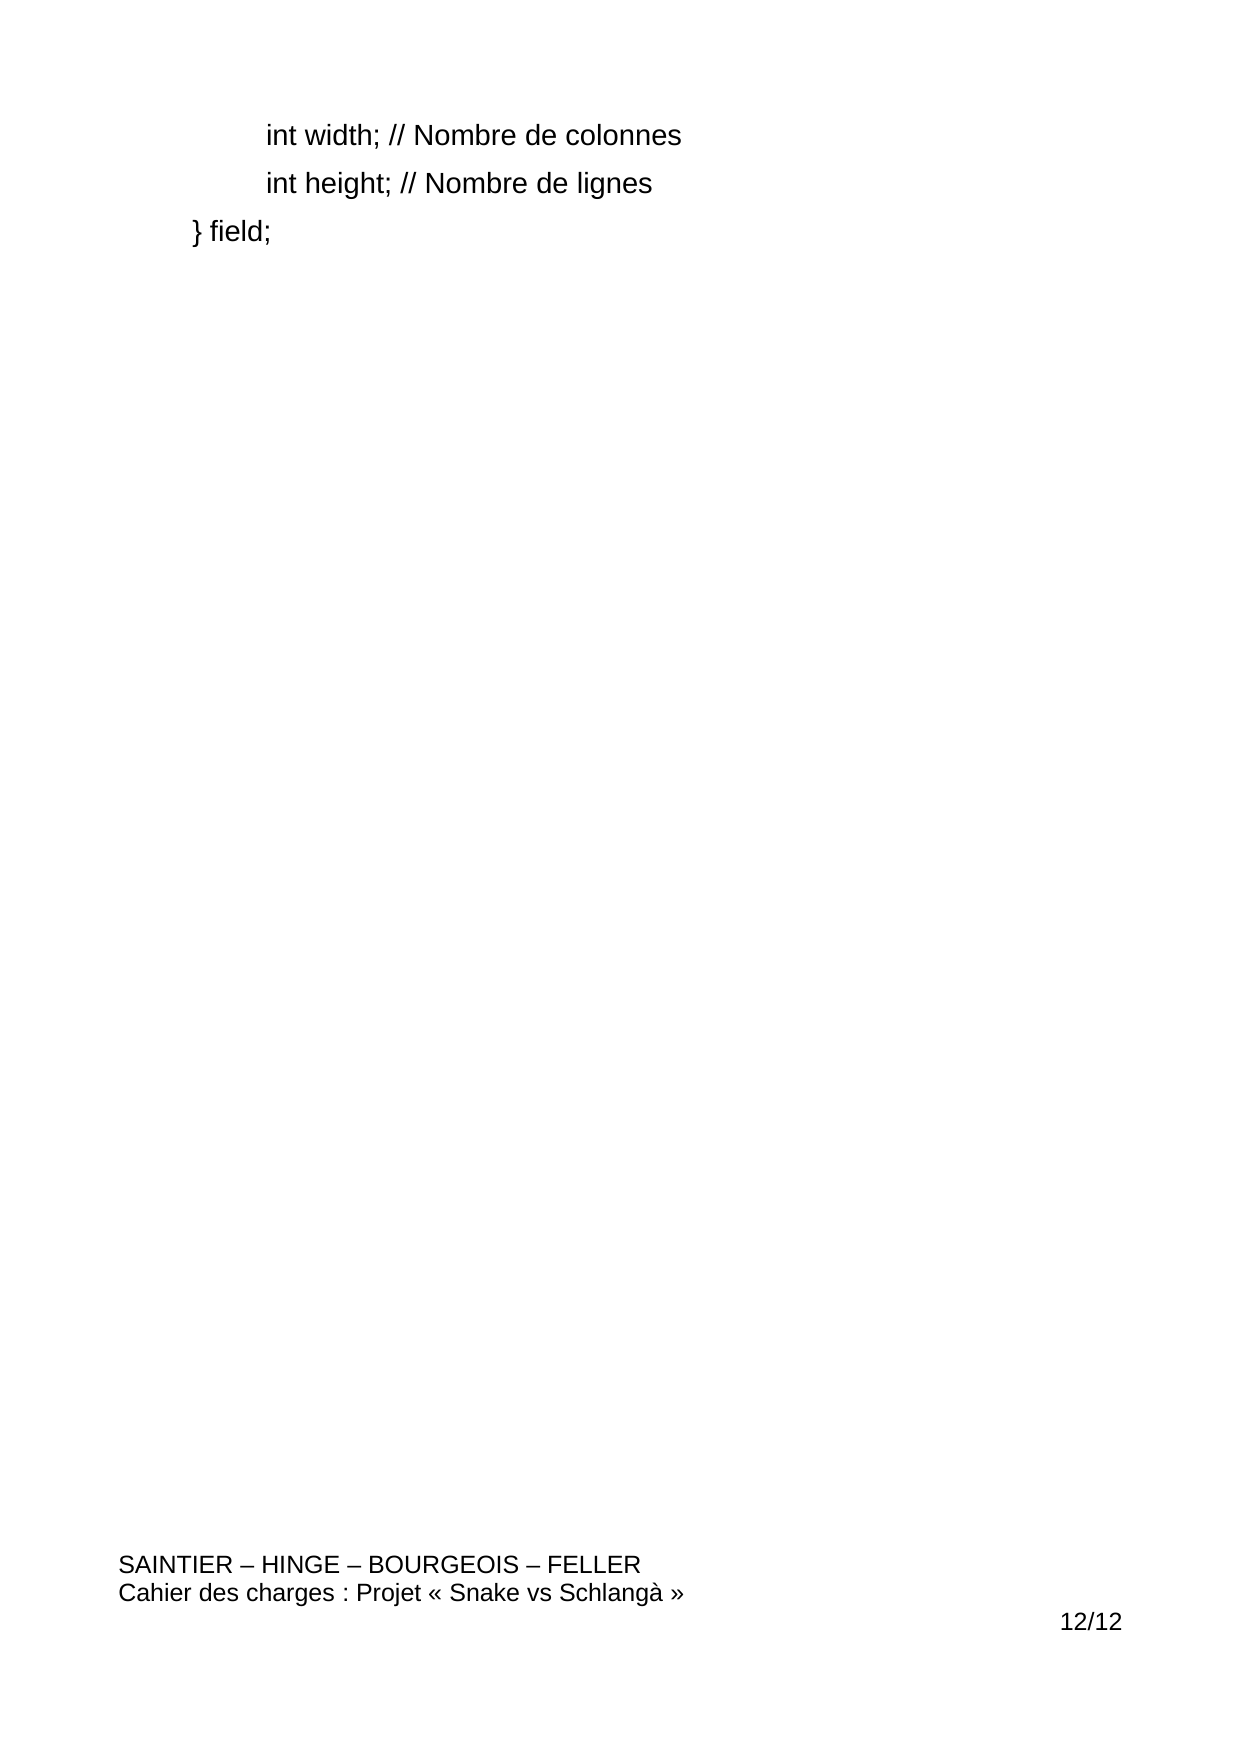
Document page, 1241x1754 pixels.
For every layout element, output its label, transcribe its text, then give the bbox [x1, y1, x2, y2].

text int height; // Nombre de lignes [118, 166, 1122, 200]
text int width; // Nombre de colonnes [118, 118, 1122, 152]
text } field; [118, 214, 1122, 248]
